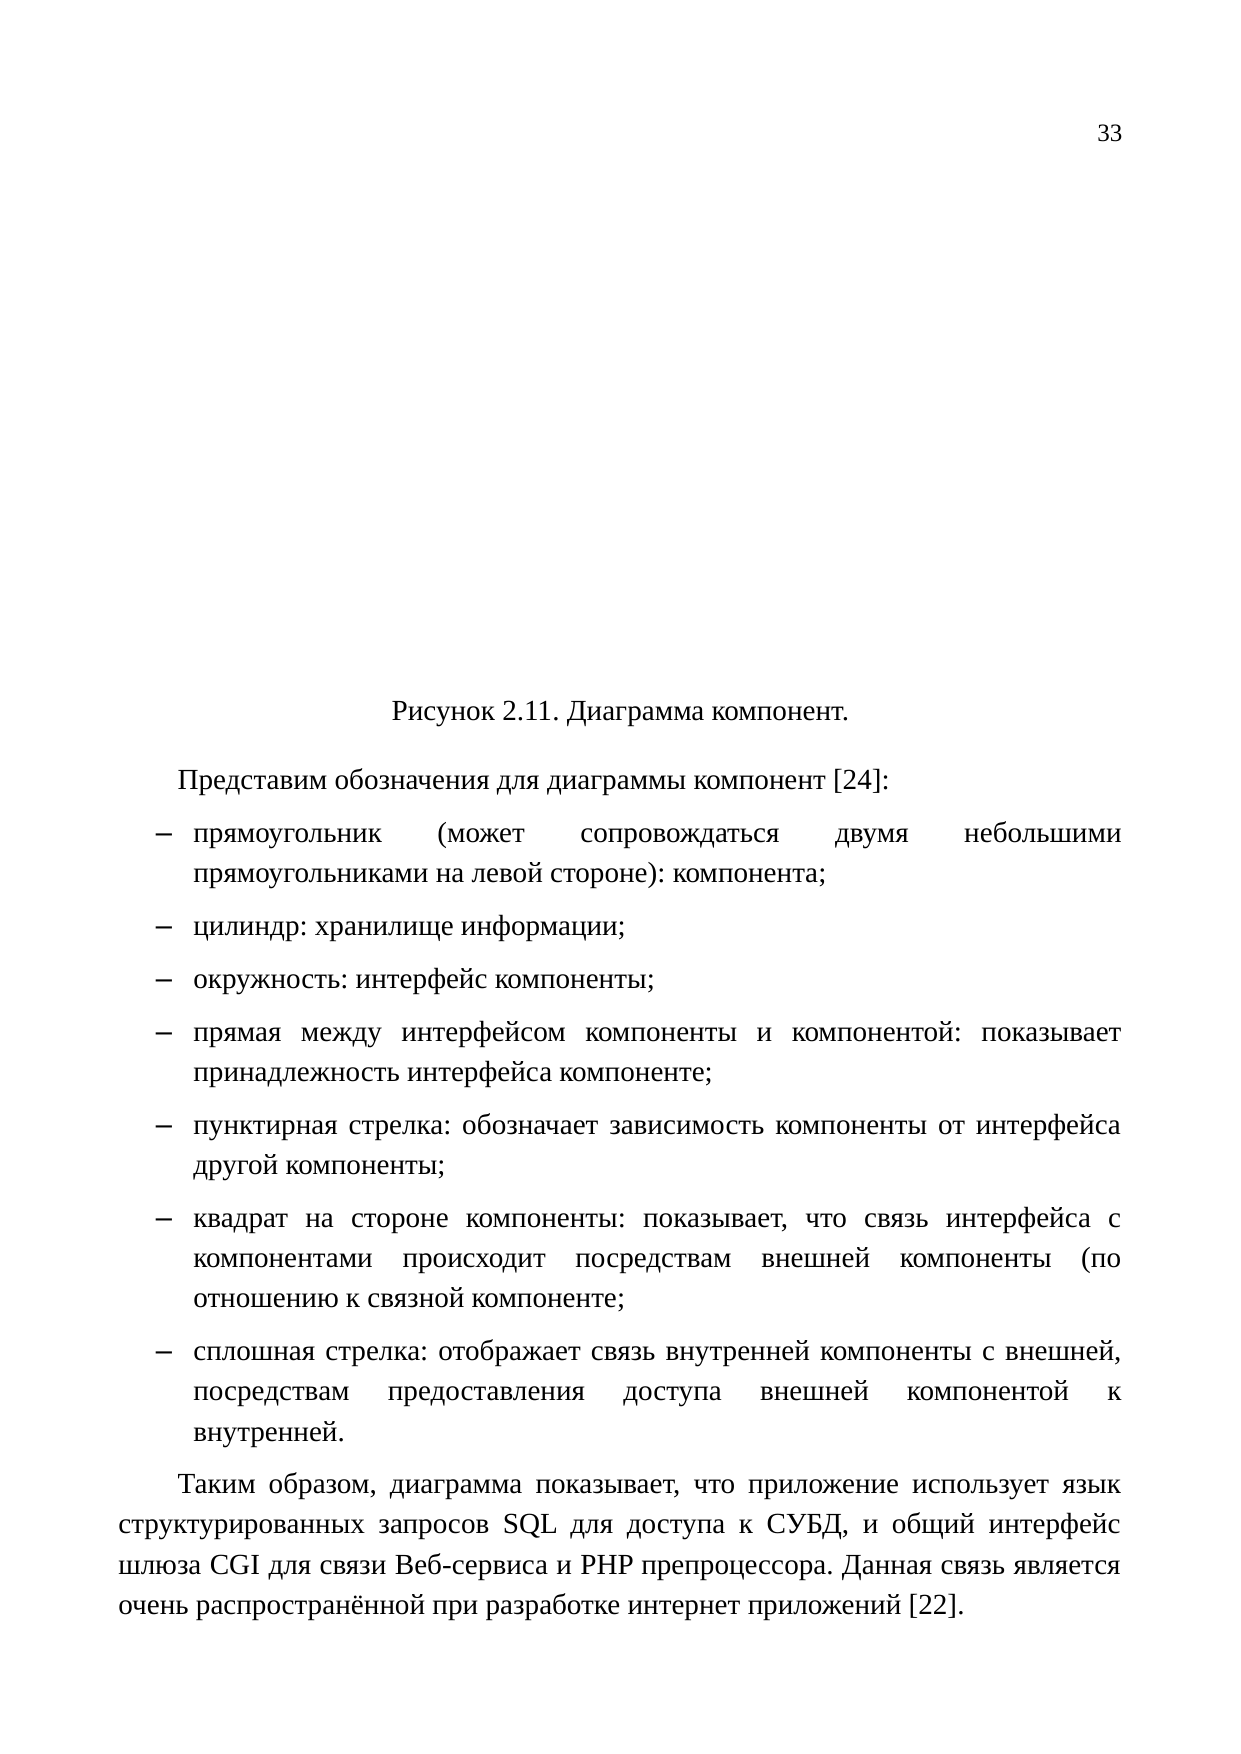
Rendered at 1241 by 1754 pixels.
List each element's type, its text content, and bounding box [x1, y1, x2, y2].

list сплошная стрелка: отображает связь внутренней компоненты с внешней, посредствам предоставления доступа внешней компонентой к внутренней. [156, 1333, 1122, 1447]
text Таким образом, диаграмма показывает, что приложение использует язык структурированных запросов SQL для доступа к СУБД, и общий интерфейс шлюза CGI для связи Веб-сервиса и PHP препроцессора. Данная связь является очень распространённой при разработке интернет приложений [22]. [118, 1466, 1122, 1621]
text Рисунок 2.11. Диаграмма компонент. [118, 218, 1122, 726]
list квадрат на стороне компоненты: показывает, что связь интерфейса с компонентами происходит посредствам внешней компоненты (по отношению к связной компоненте; [156, 1200, 1122, 1314]
list цилиндр: хранилище информации; [156, 908, 1122, 942]
list окружность: интерфейс компоненты; [156, 961, 1122, 995]
list прямоугольник (может сопровождаться двумя небольшими прямоугольниками на левой стороне): компонента; [156, 815, 1122, 889]
text Представим обозначения для диаграммы компонент [24]: [118, 726, 1122, 796]
text [118, 176, 1122, 218]
list прямая между интерфейсом компоненты и компонентой: показывает принадлежность интерфейса компоненте; [156, 1014, 1122, 1088]
list пунктирная стрелка: обозначает зависимость компоненты от интерфейса другой компоненты; [156, 1107, 1122, 1181]
